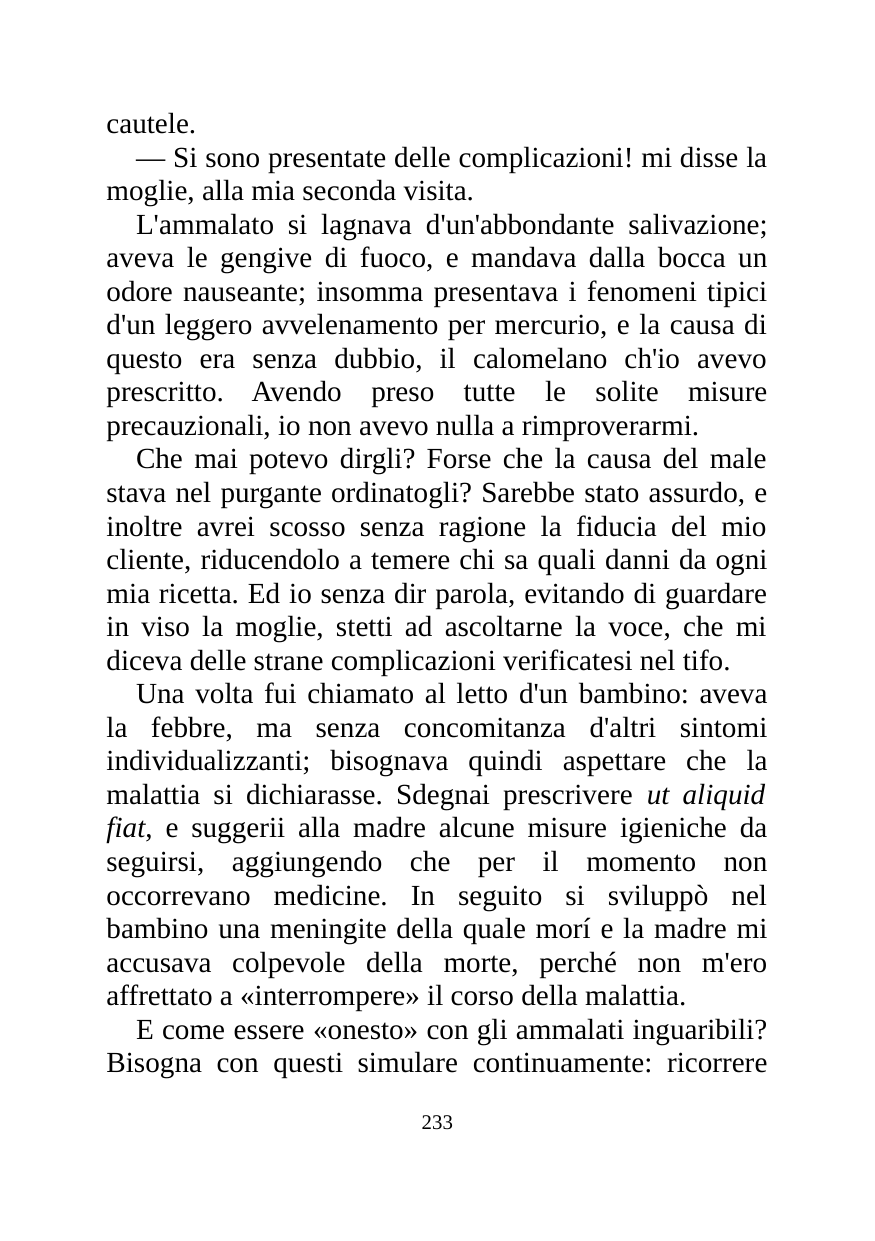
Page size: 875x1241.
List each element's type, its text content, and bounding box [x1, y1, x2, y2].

text Una volta fui chiamato al letto d'un bambino: aveva la febbre, ma senza concomitanza d'altri sintomi individualizzanti; bisognava quindi aspettare che la malattia si dichiarasse. Sdegnai prescrivere ut aliquid fiat, e suggerii alla madre alcune misure igieniche da seguirsi, aggiungendo che per il momento non occorrevano medicine. In seguito si sviluppò nel bambino una meningite della quale morí e la madre mi accusava colpevole della morte, perché non m'ero affrettato a «interrompere» il corso della malattia. [106, 676, 768, 1012]
text Che mai potevo dirgli? Forse che la causa del male stava nel purgante ordinatogli? Sarebbe stato assurdo, e inoltre avrei scosso senza ragione la fiducia del mio cliente, riducendolo a temere chi sa quali danni da ogni mia ricetta. Ed io senza dir parola, evitando di guardare in viso la moglie, stetti ad ascoltarne la voce, che mi diceva delle strane complicazioni verificatesi nel tifo. [106, 442, 768, 676]
text — Si sono presentate delle complicazioni! mi disse la moglie, alla mia seconda visita. [106, 140, 768, 207]
text E come essere «onesto» con gli ammalati inguaribili? Bisogna con questi simulare continuamente: ricorrere [106, 1012, 768, 1079]
text cautele. [106, 106, 768, 140]
text L'ammalato si lagnava d'un'abbondante salivazione; aveva le gengive di fuoco, e mandava dalla bocca un odore nauseante; insomma presentava i fenomeni tipici d'un leggero avvelenamento per mercurio, e la causa di questo era senza dubbio, il calomelano ch'io avevo prescritto. Avendo preso tutte le solite misure precauzionali, io non avevo nulla a rimproverarmi. [106, 207, 768, 442]
